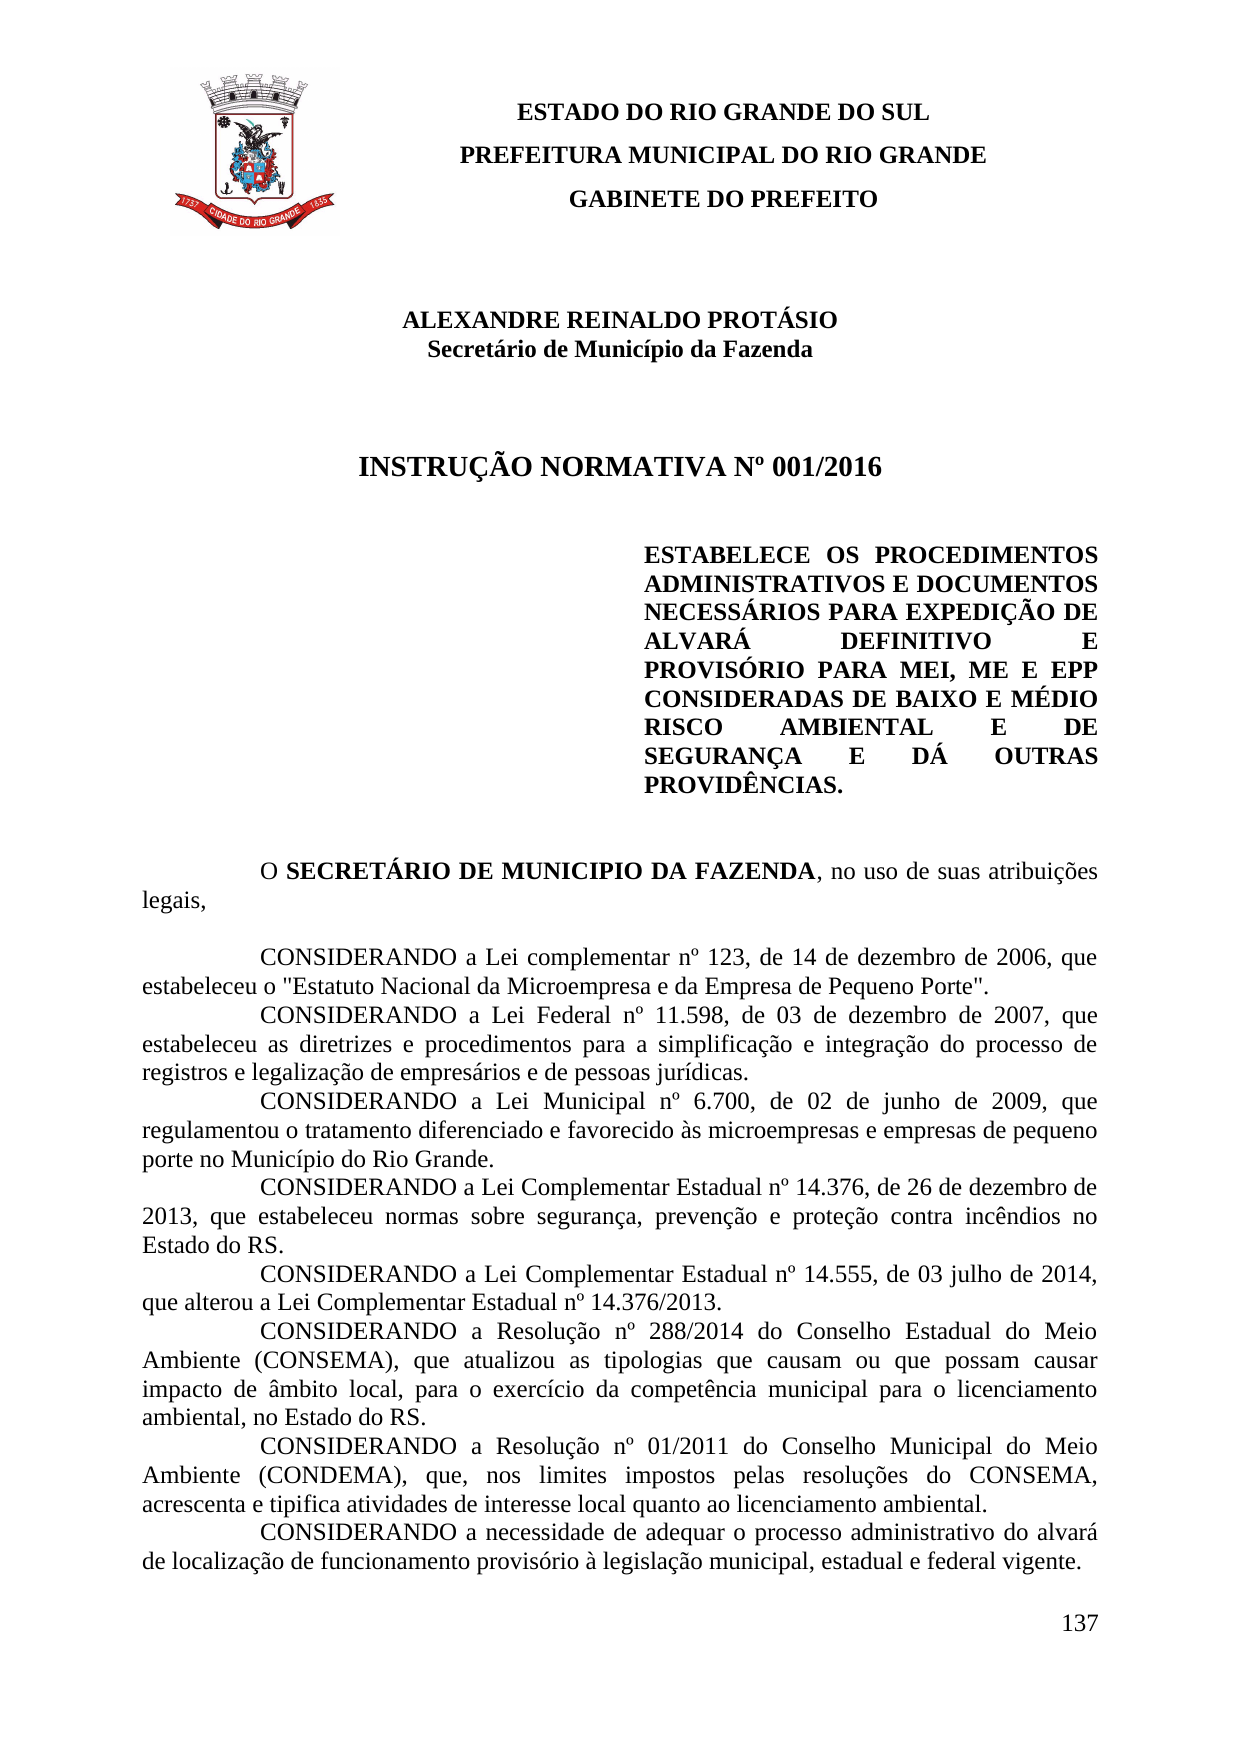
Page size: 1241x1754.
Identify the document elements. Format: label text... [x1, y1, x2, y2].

text CONSIDERANDO a Lei Municipal nº 6.700, de 02 de junho de 2009, que regulamentou o tratamento diferenciado e favorecido às microempresas e empresas de pequeno porte no Município do Rio Grande. [142, 1086, 1098, 1172]
text CONSIDERANDO a Lei complementar nº 123, de 14 de dezembro de 2006, que estabeleceu o "Estatuto Nacional da Microempresa e da Empresa de Pequeno Porte". [142, 942, 1098, 1000]
text CONSIDERANDO a Lei Complementar Estadual nº 14.376, de 26 de dezembro de 2013, que estabeleceu normas sobre segurança, prevenção e proteção contra incêndios no Estado do RS. [142, 1172, 1098, 1259]
text CONSIDERANDO a necessidade de adequar o processo administrativo do alvará de localização de funcionamento provisório à legislação municipal, estadual e federal vigente. [142, 1517, 1098, 1575]
text CONSIDERANDO a Resolução nº 01/2011 do Conselho Municipal do Meio Ambiente (CONDEMA), que, nos limites impostos pelas resoluções do CONSEMA, acrescenta e tipifica atividades de interesse local quanto ao licenciamento ambiental. [142, 1431, 1098, 1517]
text O SECRETÁRIO DE MUNICIPIO DA FAZENDA, no uso de suas atribuições legais, [142, 856, 1098, 914]
text ESTABELECE OS PROCEDIMENTOS ADMINISTRATIVOS E DOCUMENTOS NECESSÁRIOS PARA EXPEDIÇÃO DE ALVARÁ DEFINITIVO E PROVISÓRIO PARA MEI, ME E EPP CONSIDERADAS DE BAIXO E MÉDIO RISCO AMBIENTAL E DE SEGURANÇA E DÁ OUTRAS PROVIDÊNCIAS. [644, 540, 1098, 799]
text CONSIDERANDO a Lei Federal nº 11.598, de 03 de dezembro de 2007, que estabeleceu as diretrizes e procedimentos para a simplificação e integração do processo de registros e legalização de empresários e de pessoas jurídicas. [142, 1000, 1098, 1086]
text CONSIDERANDO a Resolução nº 288/2014 do Conselho Estadual do Meio Ambiente (CONSEMA), que atualizou as tipologias que causam ou que possam causar impacto de âmbito local, para o exercício da competência municipal para o licenciamento ambiental, no Estado do RS. [142, 1316, 1098, 1431]
text INSTRUÇÃO NORMATIVA Nº 001/2016 [142, 449, 1098, 482]
text ALEXANDRE REINALDO PROTÁSIO [142, 305, 1098, 334]
text CONSIDERANDO a Lei Complementar Estadual nº 14.555, de 03 julho de 2014, que alterou a Lei Complementar Estadual nº 14.376/2013. [142, 1259, 1098, 1316]
text Secretário de Município da Fazenda [142, 334, 1098, 363]
picture [169, 67, 340, 236]
